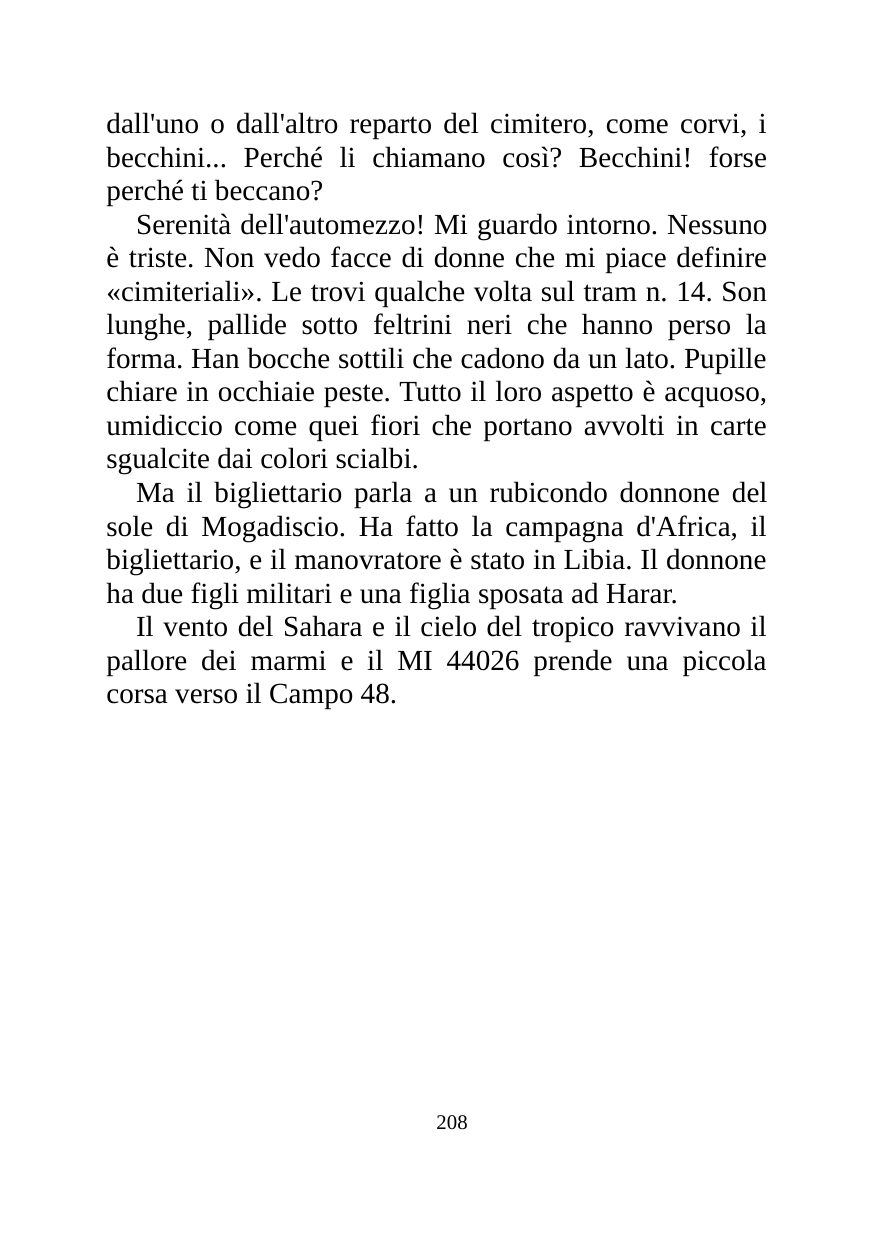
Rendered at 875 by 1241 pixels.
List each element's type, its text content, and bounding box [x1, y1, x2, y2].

text Serenità dell'automezzo! Mi guardo intorno. Nessuno è triste. Non vedo facce di donne che mi piace definire «cimiteriali». Le trovi qualche volta sul tram n. 14. Son lunghe, pallide sotto feltrini neri che hanno perso la forma. Han bocche sottili che cadono da un lato. Pupille chiare in occhiaie peste. Tutto il loro aspetto è acquoso, umidiccio come quei fiori che portano avvolti in carte sgualcite dai colori scialbi. [106, 207, 768, 475]
text Ma il bigliettario parla a un rubicondo donnone del sole di Mogadiscio. Ha fatto la campagna d'Africa, il bigliettario, e il manovratore è stato in Libia. Il donnone ha due figli militari e una figlia sposata ad Harar. [106, 475, 768, 609]
text dall'uno o dall'altro reparto del cimitero, come corvi, i becchini... Perché li chiamano così? Becchini! forse perché ti beccano? [106, 106, 768, 207]
text Il vento del Sahara e il cielo del tropico ravvivano il pallore dei marmi e il MI 44026 prende una piccola corsa verso il Campo 48. [106, 609, 768, 710]
